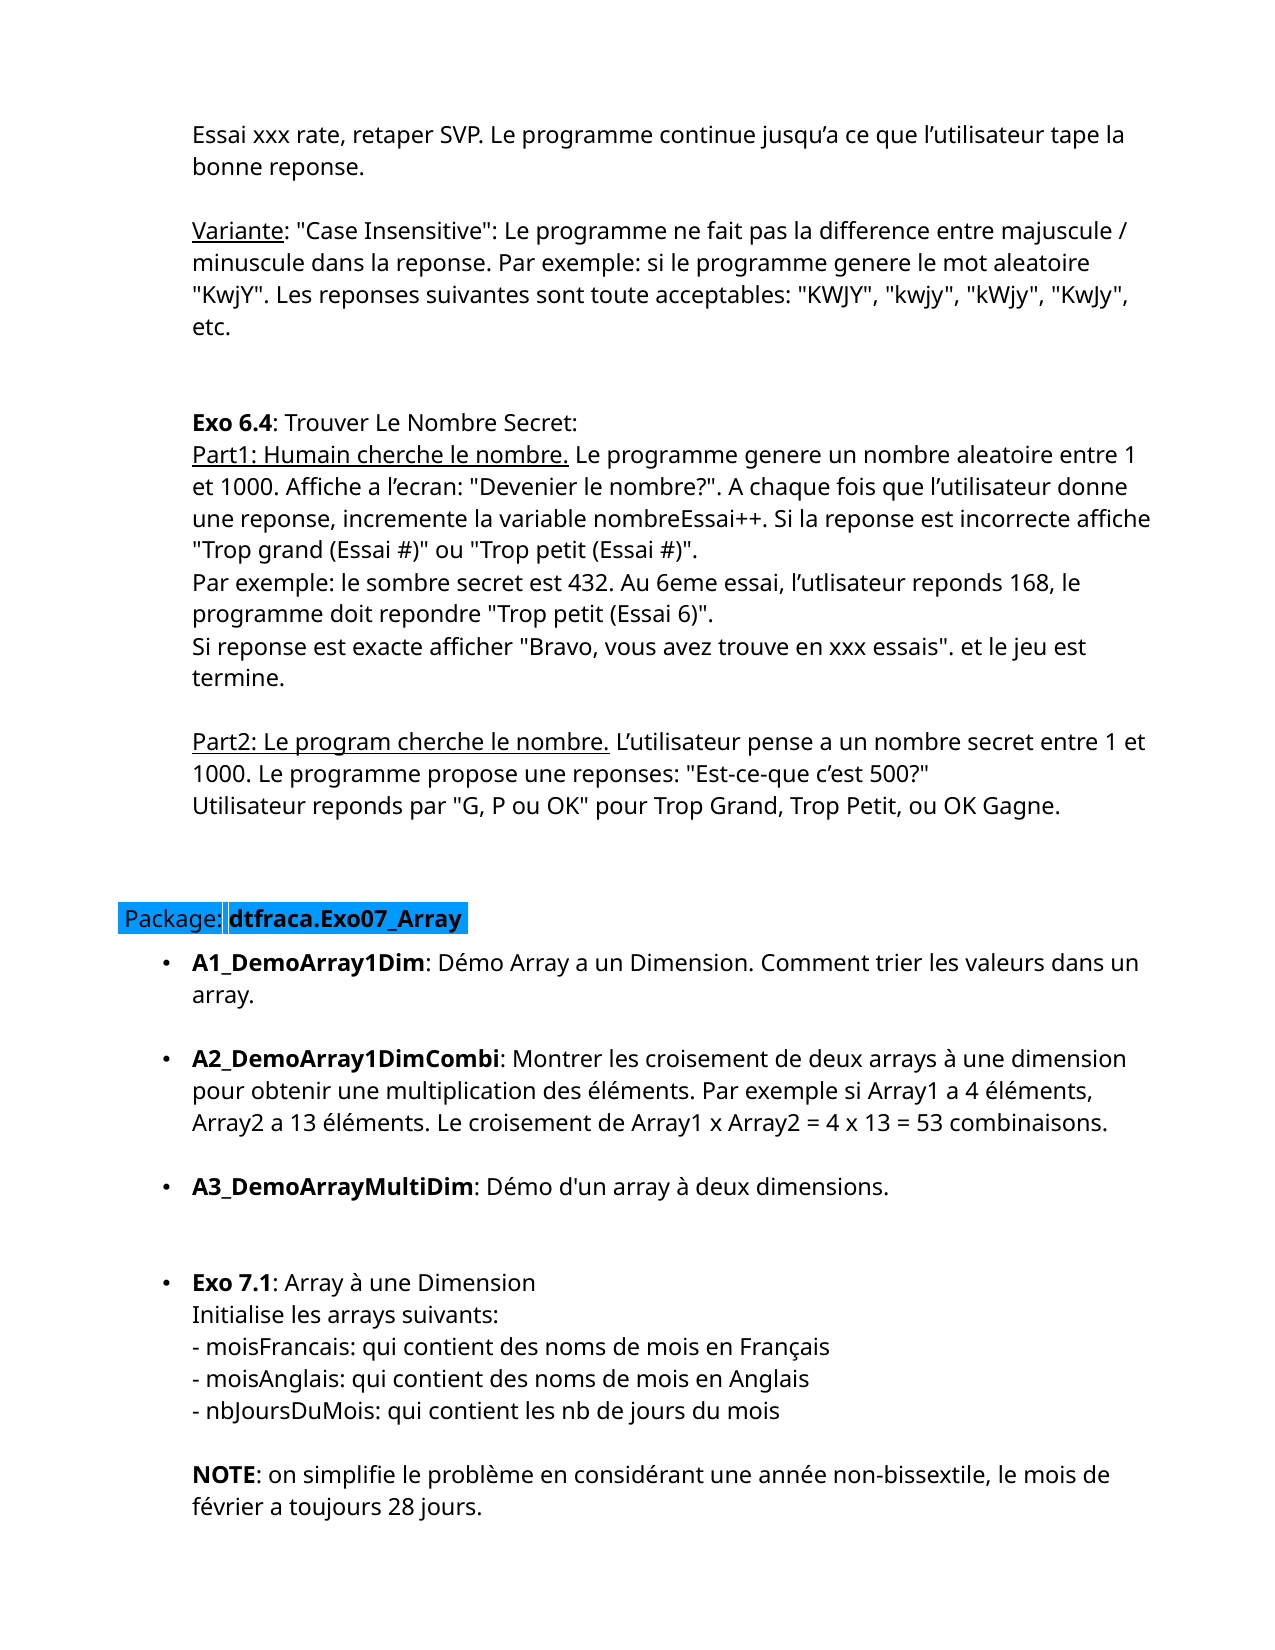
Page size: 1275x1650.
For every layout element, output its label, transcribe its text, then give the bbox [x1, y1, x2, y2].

text Package: dtfraca.Exo07_Array [118, 868, 1157, 934]
list A2_DemoArray1DimCombi: Montrer les croisement de deux arrays à une dimension pour obtenir une multiplication des éléments. Par exemple si Array1 a 4 éléments, Array2 a 13 éléments. Le croisement de Array1 x Array2 = 4 x 13 = 53 combinaisons. [162, 1043, 1157, 1171]
list Exo 7.1: Array à une Dimension Initialise les arrays suivants: - moisFrancais: qui contient des noms de mois en Français - moisAnglais: qui contient des noms de mois en Anglais - nbJoursDuMois: qui contient les nb de jours du mois NOTE: on simplifie le problème en considérant une année non-bissextile, le mois de février a toujours 28 jours. [162, 1267, 1157, 1522]
list A3_DemoArrayMultiDim: Démo d'un array à deux dimensions. [162, 1171, 1157, 1267]
list Essai xxx rate, retaper SVP. Le programme continue jusqu’a ce que l’utilisateur tape la bonne reponse. Variante: "Case Insensitive": Le programme ne fait pas la difference entre majuscule / minuscule dans la reponse. Par exemple: si le programme genere le mot aleatoire "KwjY". Les reponses suivantes sont toute acceptables: "KWJY", "kwjy", "kWjy", "KwJy", etc. Exo 6.4: Trouver Le Nombre Secret: Part1: Humain cherche le nombre. Le programme genere un nombre aleatoire entre 1 et 1000. Affiche a l’ecran: "Devenier le nombre?". A chaque fois que l’utilisateur donne une reponse, incremente la variable nombreEssai++. Si la reponse est incorrecte affiche "Trop grand (Essai #)" ou "Trop petit (Essai #)". Par exemple: le sombre secret est 432. Au 6eme essai, l’utlisateur reponds 168, le programme doit repondre "Trop petit (Essai 6)". Si reponse est exacte afficher "Bravo, vous avez trouve en xxx essais". et le jeu est termine. Part2: Le program cherche le nombre. L’utilisateur pense a un nombre secret entre 1 et 1000. Le programme propose une reponses: "Est-ce-que c’est 500?" Utilisateur reponds par "G, P ou OK" pour Trop Grand, Trop Petit, ou OK Gagne. [162, 118, 1157, 822]
list A1_DemoArray1Dim: Démo Array a un Dimension. Comment trier les valeurs dans un array. [162, 947, 1157, 1043]
